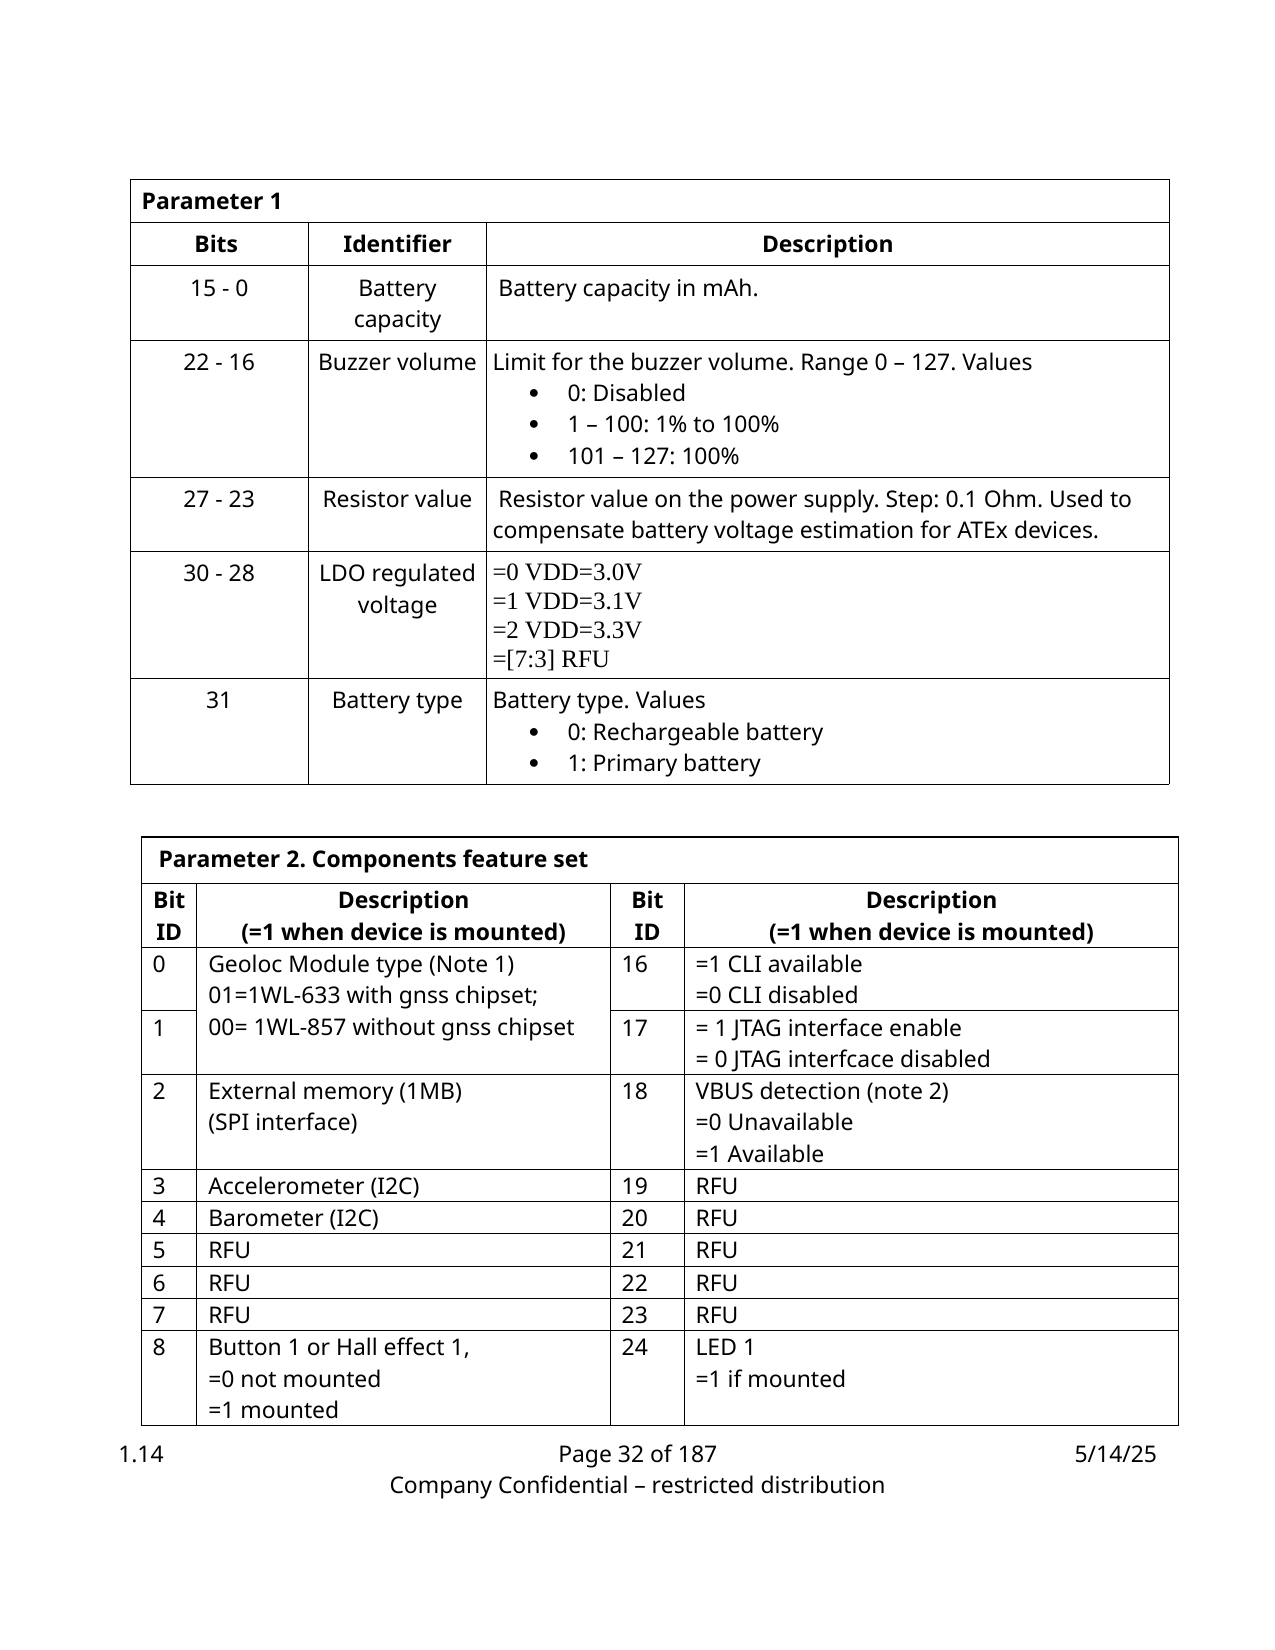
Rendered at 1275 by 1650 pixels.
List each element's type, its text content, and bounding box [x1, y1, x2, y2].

table_cell =1 CLI available =0 CLI disabled [685, 948, 1178, 1010]
table_cell 20 [611, 1202, 684, 1233]
table_cell LDO regulated voltage [309, 552, 486, 678]
table_cell Button 1 or Hall effect 1, =0 not mounted =1 mounted [197, 1331, 610, 1425]
table_cell Buzzer volume [309, 341, 486, 477]
table_cell Resistor value on the power supply. Step: 0.1 Ohm. Used to compensate battery voltage estimation for ATEx devices. [487, 478, 1169, 551]
table_cell RFU [685, 1267, 1178, 1298]
table_cell 18 [611, 1075, 684, 1169]
table_cell Resistor value [309, 478, 486, 551]
table_header Parameter 2. Components feature set [142, 838, 1178, 883]
table_cell RFU [685, 1299, 1178, 1330]
table_header Parameter 1 [131, 180, 1169, 222]
table_cell VBUS detection (note 2) =0 Unavailable =1 Available [685, 1075, 1178, 1169]
table_cell External memory (1MB) (SPI interface) [197, 1075, 610, 1169]
table_cell 31 [131, 679, 308, 784]
table_cell RFU [685, 1170, 1178, 1201]
table_cell 17 [611, 1011, 684, 1074]
table_cell 27 - 23 [131, 478, 308, 551]
table_cell Description (=1 when device is mounted) [685, 884, 1178, 947]
table_cell Battery capacity [309, 266, 486, 340]
table_cell RFU [197, 1299, 610, 1330]
table_cell Identifier [309, 223, 486, 265]
table_cell 0 [142, 948, 196, 1010]
table_cell Limit for the buzzer volume. Range 0 – 127. Values 0: Disabled 1 – 100: 1% to 100% 101 – 127: 100% [487, 341, 1169, 477]
table_cell 1 [142, 1011, 196, 1074]
table_cell 24 [611, 1331, 684, 1425]
table_cell LED 1 =1 if mounted [685, 1331, 1178, 1425]
table_cell Bit ID [611, 884, 684, 947]
table_cell Description [487, 223, 1169, 265]
table_cell 22 - 16 [131, 341, 308, 477]
table_cell 2 [142, 1075, 196, 1169]
table_cell 8 [142, 1331, 196, 1425]
table_cell Bit ID [142, 884, 196, 947]
table_cell Description (=1 when device is mounted) [197, 884, 610, 947]
table_cell Battery type. Values 0: Rechargeable battery 1: Primary battery [487, 679, 1169, 784]
table_cell 4 [142, 1202, 196, 1233]
table_cell 23 [611, 1299, 684, 1330]
table_cell 16 [611, 948, 684, 1010]
table_cell RFU [685, 1202, 1178, 1233]
table_cell 6 [142, 1267, 196, 1298]
table_cell 15 - 0 [131, 266, 308, 340]
table_cell RFU [197, 1234, 610, 1266]
table_cell = 1 JTAG interface enable = 0 JTAG interfcace disabled [685, 1011, 1178, 1074]
table_cell 19 [611, 1170, 684, 1201]
table_cell 30 - 28 [131, 552, 308, 678]
table_cell Bits [131, 223, 308, 265]
table_cell 21 [611, 1234, 684, 1266]
table_cell Accelerometer (I2C) [197, 1170, 610, 1201]
table_cell RFU [197, 1267, 610, 1298]
table_cell Battery capacity in mAh. [487, 266, 1169, 340]
table_cell RFU [685, 1234, 1178, 1266]
table_cell =0 VDD=3.0V =1 VDD=3.1V =2 VDD=3.3V =[7:3] RFU [487, 552, 1169, 678]
table_cell 5 [142, 1234, 196, 1266]
table_cell Geoloc Module type (Note 1) 01=1WL-633 with gnss chipset; 00= 1WL-857 without gnss chipset [197, 948, 610, 1074]
table_cell 3 [142, 1170, 196, 1201]
table_cell 7 [142, 1299, 196, 1330]
table_cell Battery type [309, 679, 486, 784]
table_cell Barometer (I2C) [197, 1202, 610, 1233]
table_cell 22 [611, 1267, 684, 1298]
